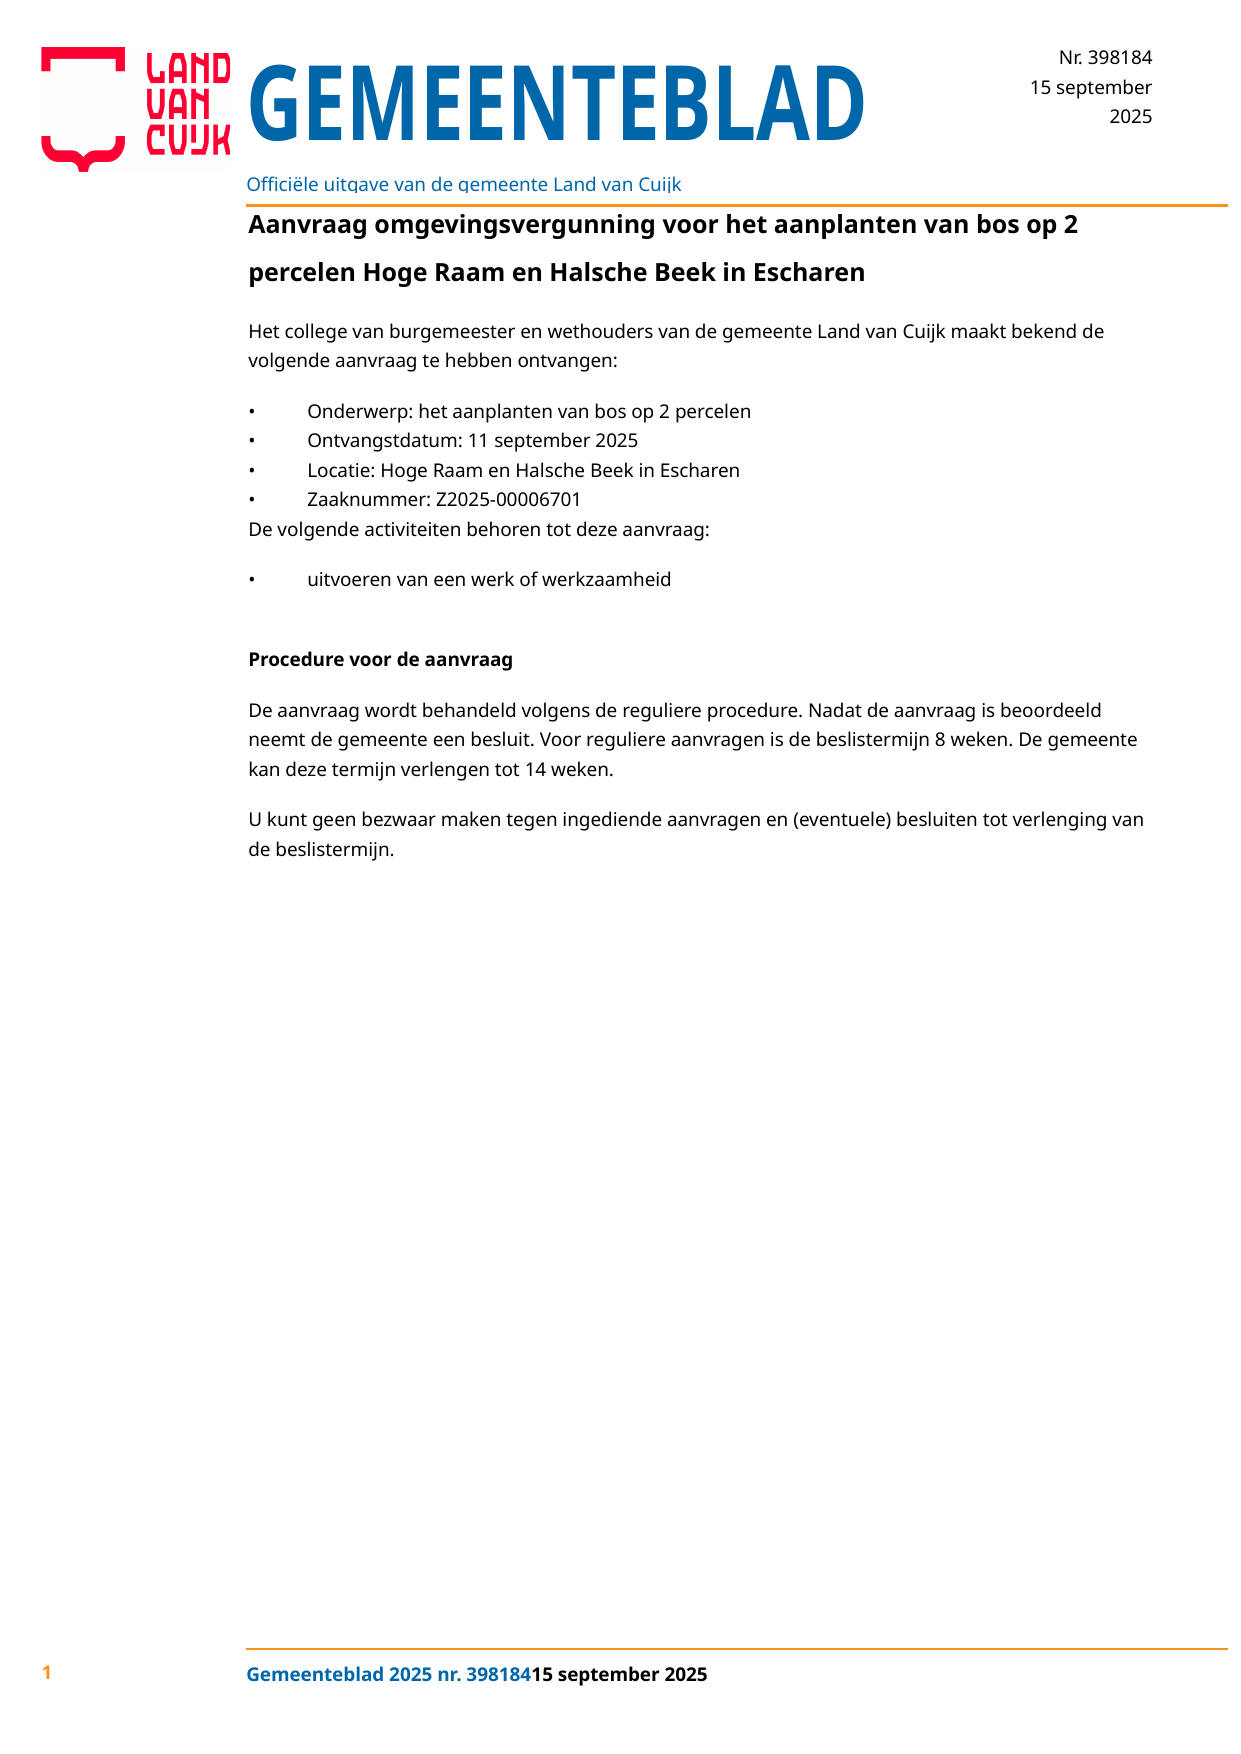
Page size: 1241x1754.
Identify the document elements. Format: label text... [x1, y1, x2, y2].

list Ontvangstdatum: 11 september 2025 [248, 427, 1152, 453]
text Procedure voor de aanvraag [248, 647, 1152, 672]
text Het college van burgemeester en wethouders van de gemeente Land van Cuijk maakt bekend de volgende aanvraag te hebben ontvangen: [248, 318, 1152, 373]
list Zaaknummer: Z2025-00006701 [248, 487, 1152, 512]
text De aanvraag wordt behandeld volgens de reguliere procedure. Nadat de aanvraag is beoordeeld neemt de gemeente een besluit. Voor reguliere aanvragen is de beslistermijn 8 weken. De gemeente kan deze termijn verlengen tot 14 weken. [248, 697, 1152, 782]
list Onderwerp: het aanplanten van bos op 2 percelen [248, 398, 1152, 424]
list Locatie: Hoge Raam en Halsche Beek in Escharen [248, 457, 1152, 483]
text De volgende activiteiten behoren tot deze aanvraag: [248, 516, 1152, 542]
text Aanvraag omgevingsvergunning voor het aanplanten van bos op 2 percelen Hoge Raam en Halsche Beek in Escharen [248, 207, 1152, 288]
text U kunt geen bezwaar maken tegen ingediende aanvragen en (eventuele) besluiten tot verlenging van de beslistermijn. [248, 807, 1152, 862]
list uitvoeren van een werk of werkzaamheid [248, 567, 1152, 592]
picture [41, 47, 231, 172]
